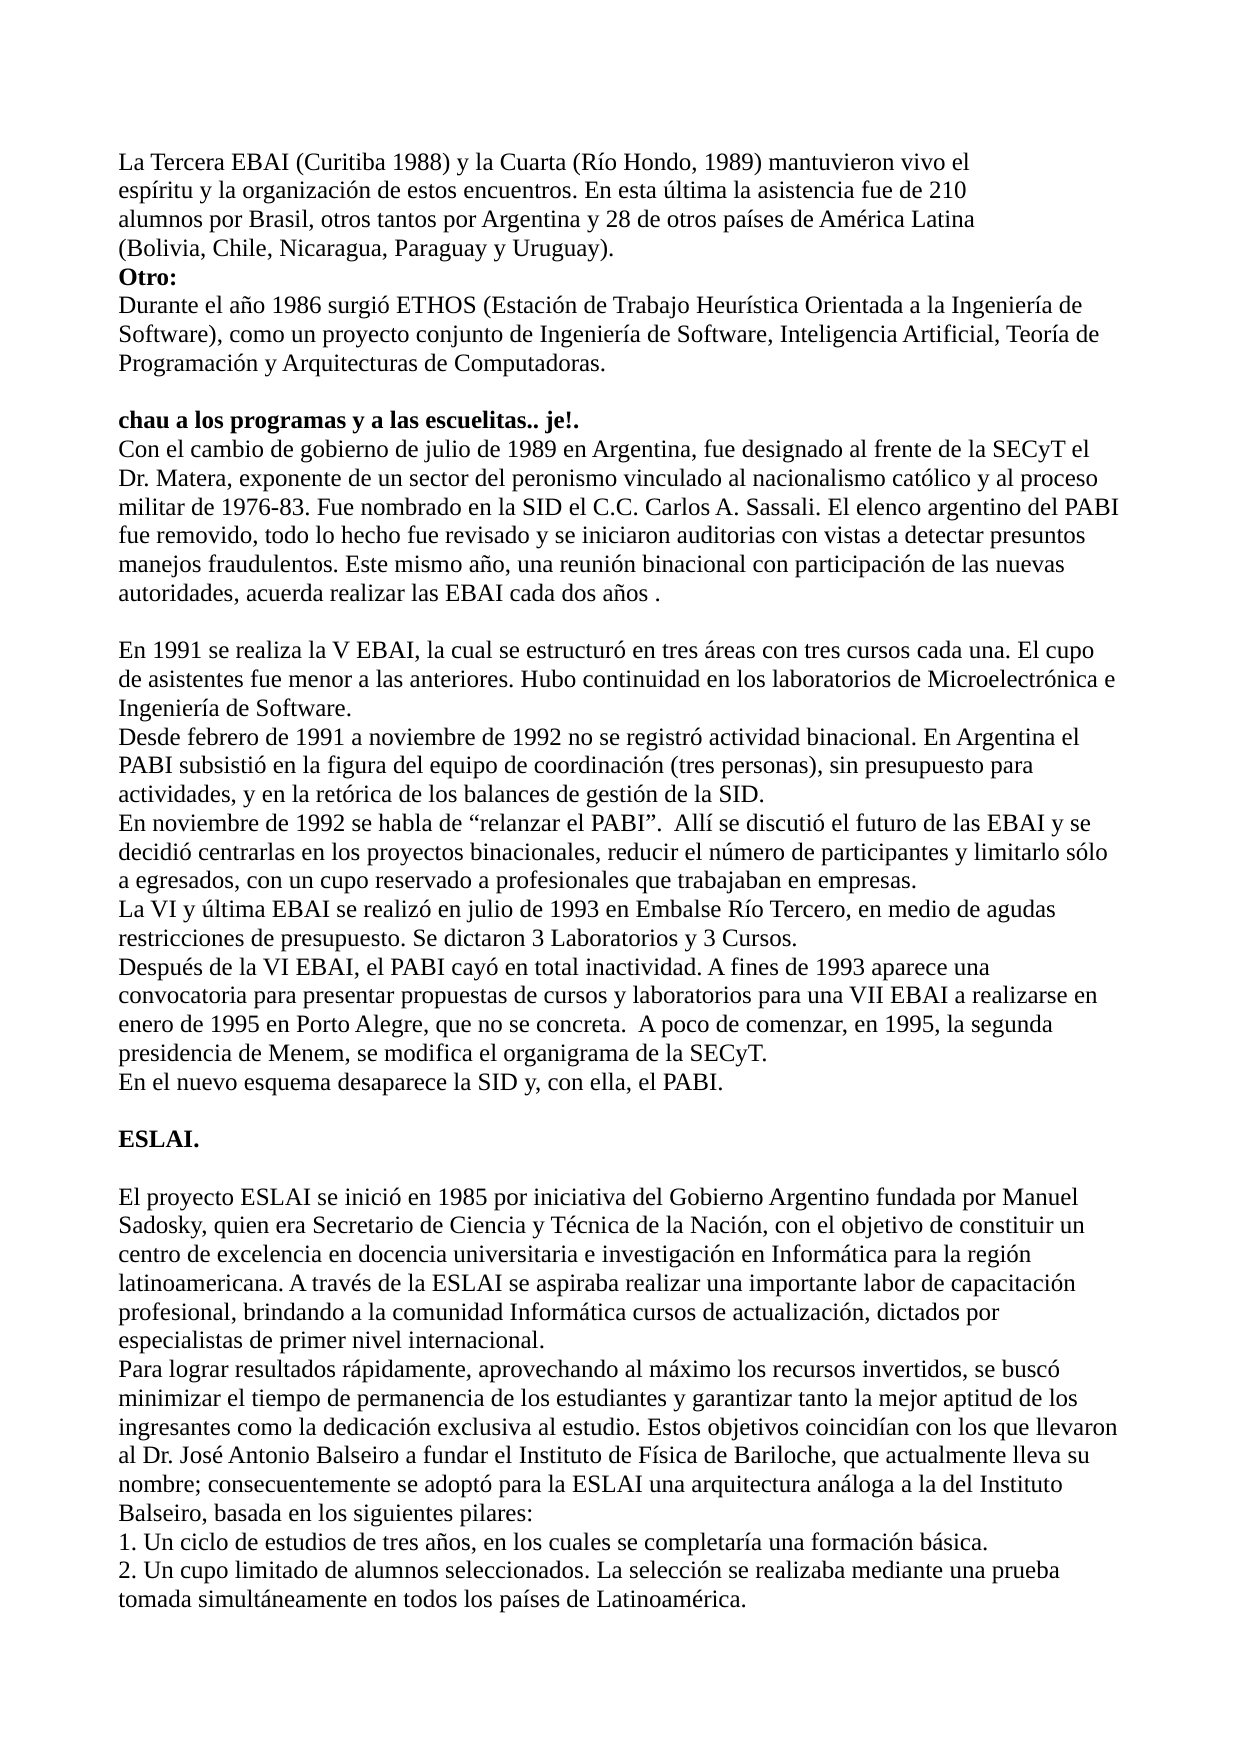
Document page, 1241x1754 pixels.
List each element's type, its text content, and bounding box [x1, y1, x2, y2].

text alumnos por Brasil, otros tantos por Argentina y 28 de otros países de América Latina [118, 204, 1122, 233]
text Durante el año 1986 surgió ETHOS (Estación de Trabajo Heurística Orientada a la Ingeniería de Software), como un proyecto conjunto de Ingeniería de Software, Inteligencia Artificial, Teoría de Programación y Arquitecturas de Computadoras. [118, 291, 1122, 377]
text En 1991 se realiza la V EBAI, la cual se estructuró en tres áreas con tres cursos cada una. El cupo de asistentes fue menor a las anteriores. Hubo continuidad en los laboratorios de Microelectrónica e Ingeniería de Software. [118, 636, 1122, 722]
text Para lograr resultados rápidamente, aprovechando al máximo los recursos invertidos, se buscó minimizar el tiempo de permanencia de los estudiantes y garantizar tanto la mejor aptitud de los ingresantes como la dedicación exclusiva al estudio. Estos objetivos coincidían con los que llevaron al Dr. José Antonio Balseiro a fundar el Instituto de Física de Bariloche, que actualmente lleva su nombre; consecuentemente se adoptó para la ESLAI una arquitectura análoga a la del Instituto Balseiro, basada en los siguientes pilares: [118, 1354, 1122, 1527]
text El proyecto ESLAI se inició en 1985 por iniciativa del Gobierno Argentino fundada por Manuel Sadosky, quien era Secretario de Ciencia y Técnica de la Nación, con el objetivo de constituir un centro de excelencia en docencia universitaria e investigación en Informática para la región latinoamericana. A través de la ESLAI se aspiraba realizar una importante labor de capacitación profesional, brindando a la comunidad Informática cursos de actualización, dictados por especialistas de primer nivel internacional. [118, 1182, 1122, 1354]
text Otro: [118, 262, 1122, 291]
text En noviembre de 1992 se habla de “relanzar el PABI”. Allí se discutió el futuro de las EBAI y se decidió centrarlas en los proyectos binacionales, reducir el número de participantes y limitarlo sólo a egresados, con un cupo reservado a profesionales que trabajaban en empresas. [118, 808, 1122, 894]
text espíritu y la organización de estos encuentros. En esta última la asistencia fue de 210 [118, 176, 1122, 204]
text ESLAI. [118, 1124, 1122, 1153]
text Después de la VI EBAI, el PABI cayó en total inactividad. A fines de 1993 aparece una convocatoria para presentar propuestas de cursos y laboratorios para una VII EBAI a realizarse en enero de 1995 en Porto Alegre, que no se concreta. A poco de comenzar, en 1995, la segunda presidencia de Menem, se modifica el organigrama de la SECyT. [118, 952, 1122, 1067]
text chau a los programas y a las escuelitas.. je!. [118, 406, 1122, 434]
text Desde febrero de 1991 a noviembre de 1992 no se registró actividad binacional. En Argentina el PABI subsistió en la figura del equipo de coordinación (tres personas), sin presupuesto para actividades, y en la retórica de los balances de gestión de la SID. [118, 722, 1122, 808]
text Con el cambio de gobierno de julio de 1989 en Argentina, fue designado al frente de la SECyT el Dr. Matera, exponente de un sector del peronismo vinculado al nacionalismo católico y al proceso militar de 1976-83. Fue nombrado en la SID el C.C. Carlos A. Sassali. El elenco argentino del PABI fue removido, todo lo hecho fue revisado y se iniciaron auditorias con vistas a detectar presuntos manejos fraudulentos. Este mismo año, una reunión binacional con participación de las nuevas autoridades, acuerda realizar las EBAI cada dos años . [118, 434, 1122, 607]
text En el nuevo esquema desaparece la SID y, con ella, el PABI. [118, 1067, 1122, 1096]
text La VI y última EBAI se realizó en julio de 1993 en Embalse Río Tercero, en medio de agudas restricciones de presupuesto. Se dictaron 3 Laboratorios y 3 Cursos. [118, 894, 1122, 952]
text (Bolivia, Chile, Nicaragua, Paraguay y Uruguay). [118, 233, 1122, 262]
text La Tercera EBAI (Curitiba 1988) y la Cuarta (Río Hondo, 1989) mantuvieron vivo el [118, 147, 1122, 176]
text 2. Un cupo limitado de alumnos seleccionados. La selección se realizaba mediante una prueba tomada simultáneamente en todos los países de Latinoamérica. [118, 1556, 1122, 1613]
text 1. Un ciclo de estudios de tres años, en los cuales se completaría una formación básica. [118, 1527, 1122, 1556]
